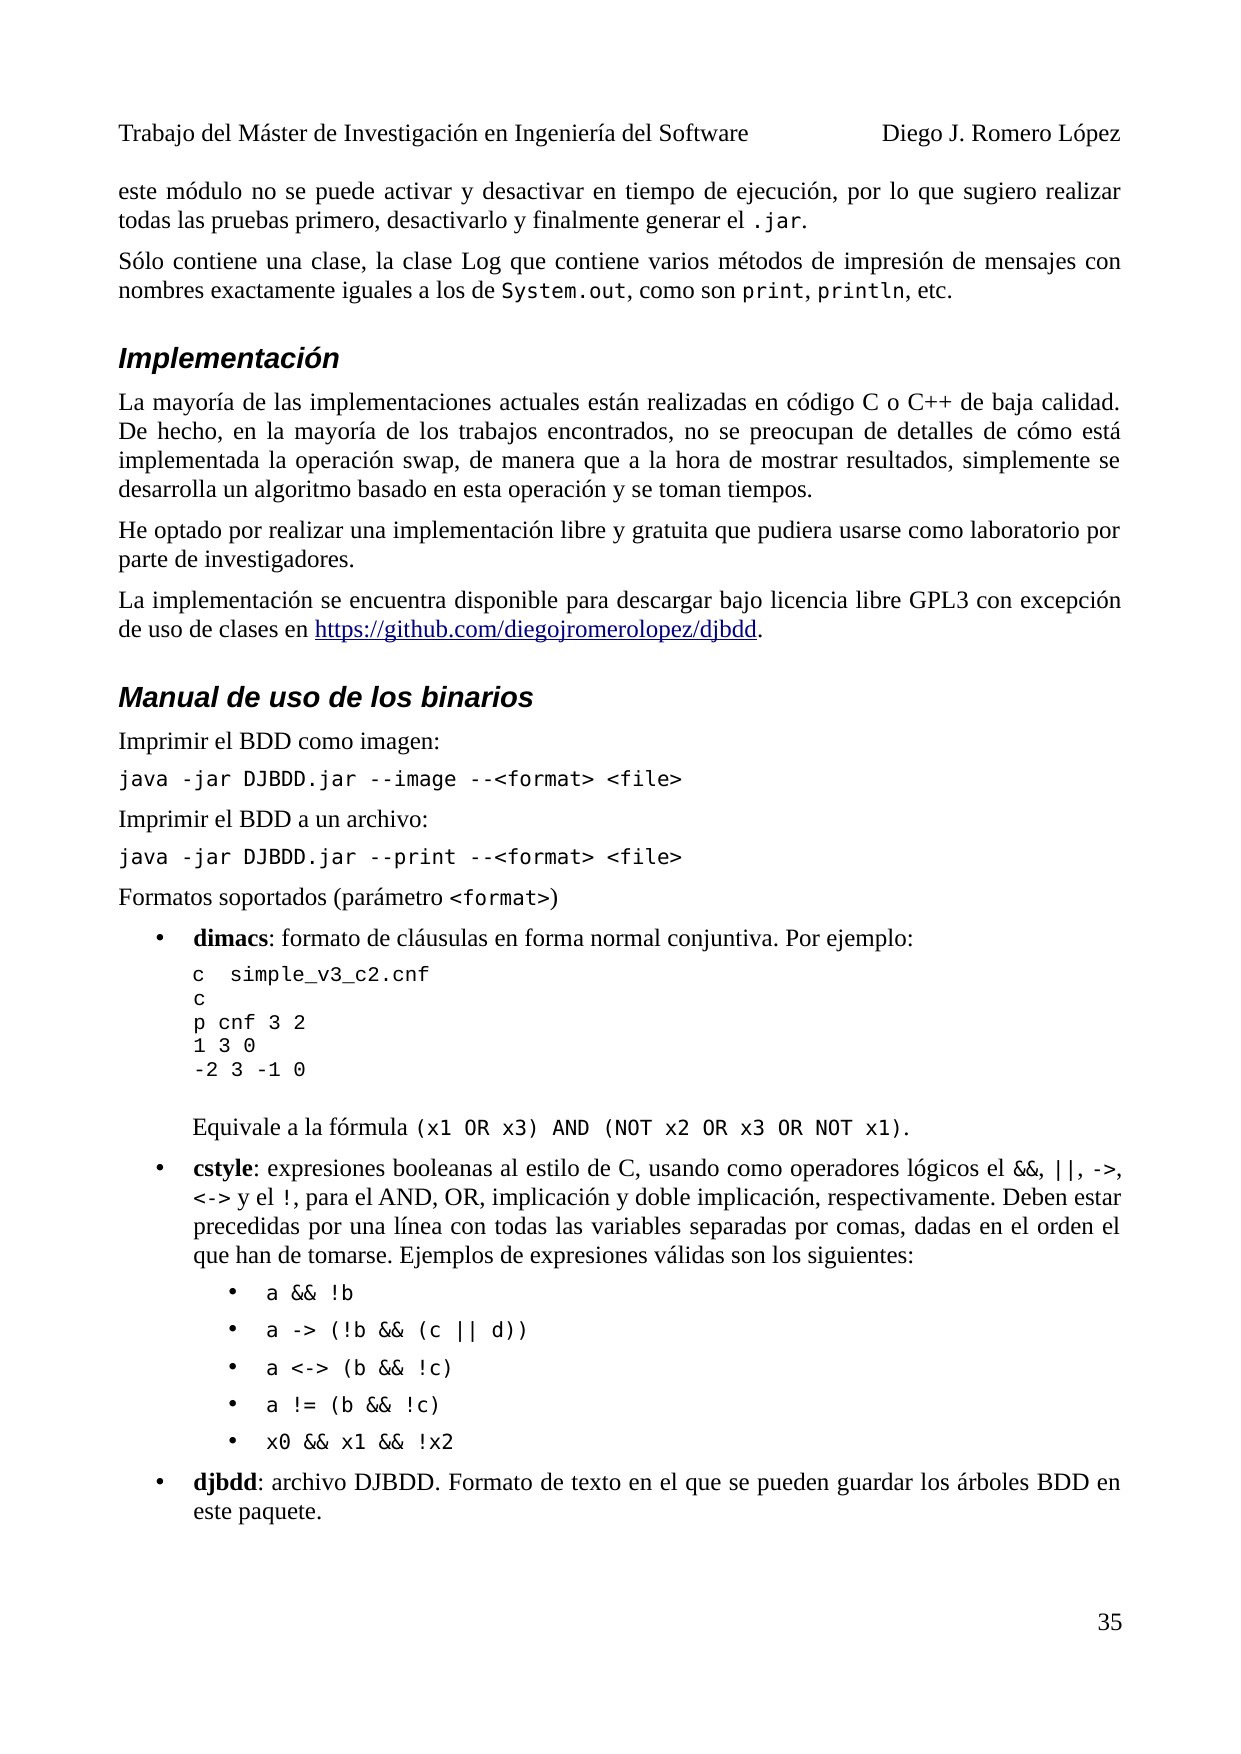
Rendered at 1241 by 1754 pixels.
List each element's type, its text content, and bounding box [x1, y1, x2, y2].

text La implementación se encuentra disponible para descargar bajo licencia libre GPL3 con excepción de uso de clases en https://github.com/diegojromerolopez/djbdd. [118, 585, 1122, 642]
text Equivale a la fórmula (x1 OR x3) AND (NOT x2 OR x3 OR NOT x1). [192, 1112, 1122, 1141]
text este módulo no se puede activar y desactivar en tiempo de ejecución, por lo que sugiero realizar todas las pruebas primero, desactivarlo y finalmente generar el .jar. [118, 176, 1122, 234]
text c simple_v3_c2.cnf [192, 964, 1122, 988]
text -2 3 -1 0 [118, 1059, 1122, 1083]
list a -> (!b && (c || d)) [228, 1318, 1122, 1343]
subtitle Implementación [118, 341, 1122, 375]
subtitle Manual de uso de los binarios [118, 680, 1122, 713]
list dimacs: formato de cláusulas en forma normal conjuntiva. Por ejemplo: [156, 923, 1122, 952]
list djbdd: archivo DJBDD. Formato de texto en el que se pueden guardar los árboles BDD en este paquete. [156, 1467, 1122, 1525]
list a != (b && !c) [228, 1393, 1122, 1418]
text p cnf 3 2 [118, 1012, 1122, 1035]
text c [118, 988, 1122, 1012]
text 1 3 0 [118, 1035, 1122, 1059]
list x0 && x1 && !x2 [228, 1430, 1122, 1455]
text java -jar DJBDD.jar --image --<format> <file> [118, 767, 1122, 791]
list a <-> (b && !c) [228, 1356, 1122, 1380]
list a && !b [228, 1281, 1122, 1306]
text java -jar DJBDD.jar --print --<format> <file> [118, 845, 1122, 869]
text Formatos soportados (parámetro <format>) [118, 882, 1122, 911]
text Sólo contiene una clase, la clase Log que contiene varios métodos de impresión de mensajes con nombres exactamente iguales a los de System.out, como son print, println, etc. [118, 246, 1122, 304]
text Imprimir el BDD como imagen: [118, 726, 1122, 755]
text La mayoría de las implementaciones actuales están realizadas en código C o C++ de baja calidad. De hecho, en la mayoría de los trabajos encontrados, no se preocupan de detalles de cómo está implementada la operación swap, de manera que a la hora de mostrar resultados, simplemente se desarrolla un algoritmo basado en esta operación y se toman tiempos. [118, 387, 1122, 502]
text Imprimir el BDD a un archivo: [118, 804, 1122, 833]
text He optado por realizar una implementación libre y gratuita que pudiera usarse como laboratorio por parte de investigadores. [118, 515, 1122, 572]
list cstyle: expresiones booleanas al estilo de C, usando como operadores lógicos el &&, ||, ->, <-> y el !, para el AND, OR, implicación y doble implicación, respectivamente. Deben estar precedidas por una línea con todas las variables separadas por comas, dadas en el orden el que han de tomarse. Ejemplos de expresiones válidas son los siguientes: [156, 1153, 1122, 1268]
